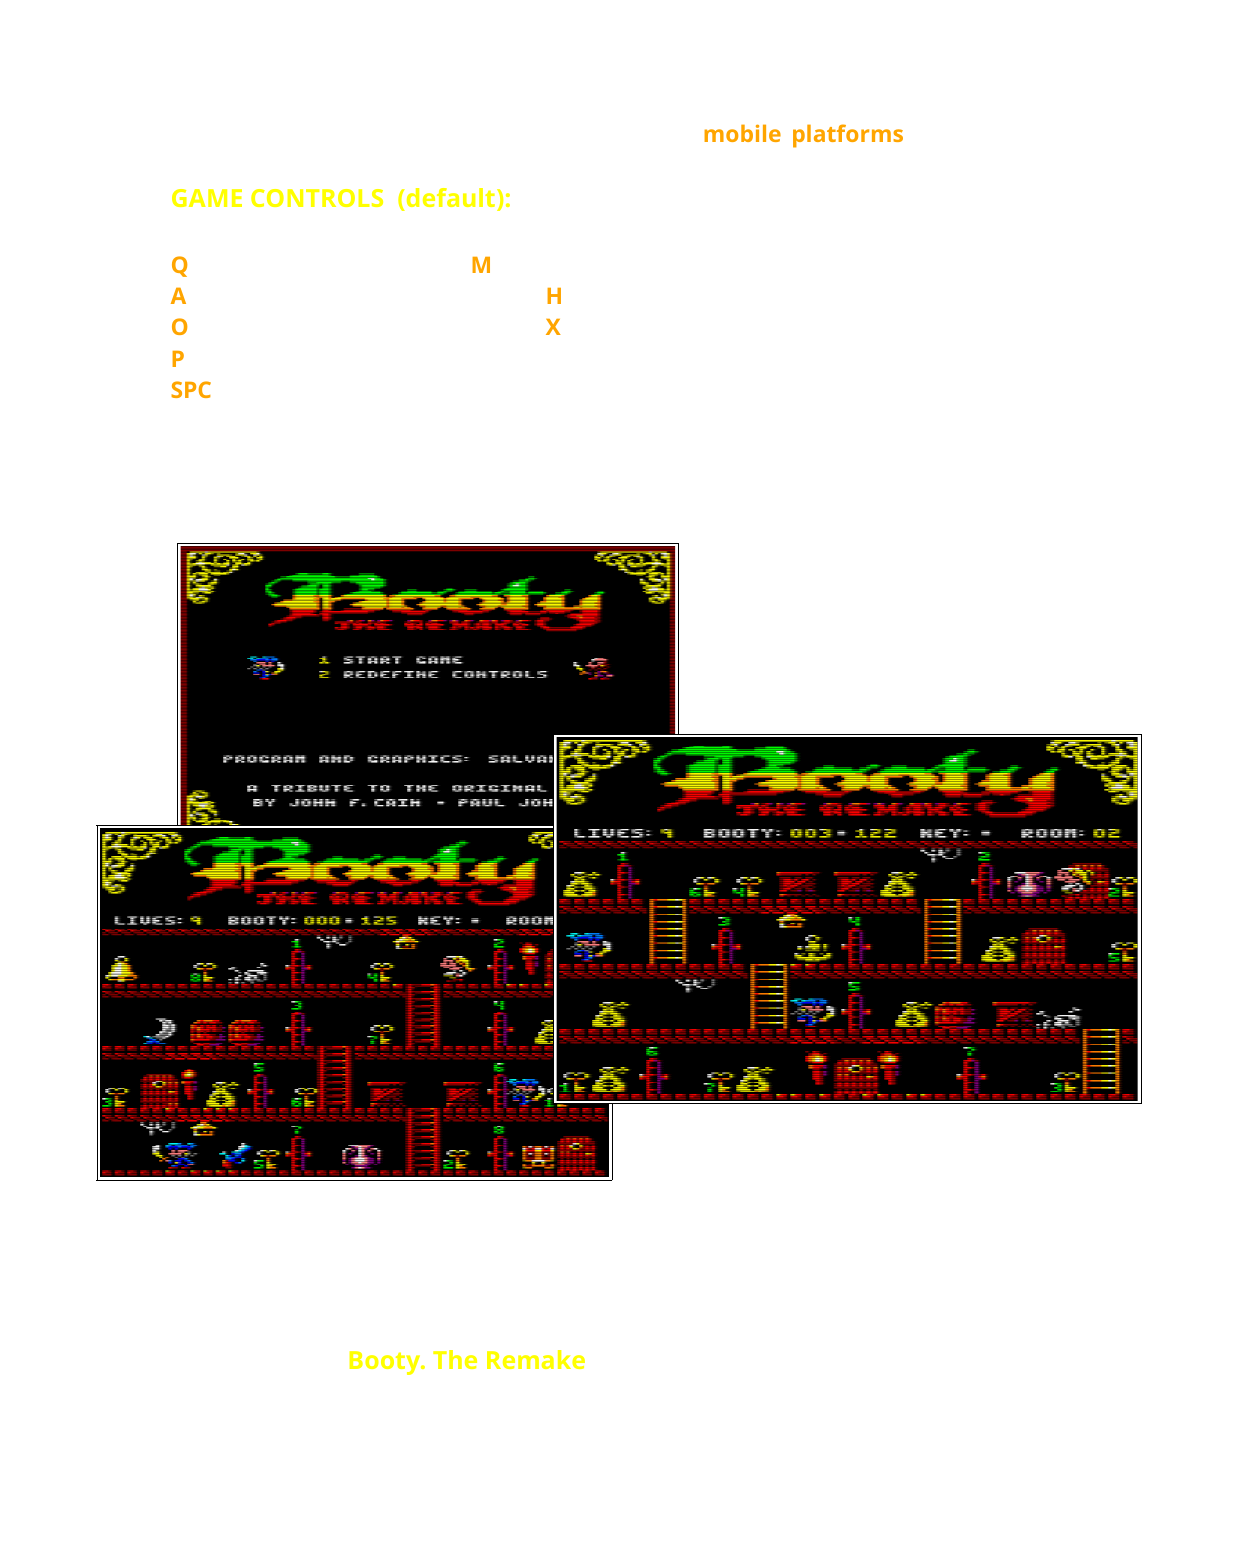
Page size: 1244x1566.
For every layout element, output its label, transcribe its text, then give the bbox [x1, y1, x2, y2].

text O = left X = cancel game [170, 311, 1076, 342]
text A = down H = pause [170, 280, 1076, 311]
text SPC = open door [170, 374, 1076, 405]
text * Keyboard/Joystick configurable from the start menu. [170, 436, 1076, 467]
text P = right [170, 342, 1076, 374]
text Booty. The Remake [170, 1342, 1076, 1377]
picture [100, 828, 609, 1177]
picture [180, 546, 676, 825]
picture [556, 737, 1138, 1101]
text GAME CONTROLS (default): [170, 181, 1076, 215]
text Q = up M = music ON/OFF [170, 249, 1076, 280]
list It is not advisable to jump to vertical mobile platforms when they go down. A fall from one floor above or more will make you lose your life. [208, 118, 1076, 181]
text Copyleft (C) 2023 [170, 1377, 1076, 1405]
